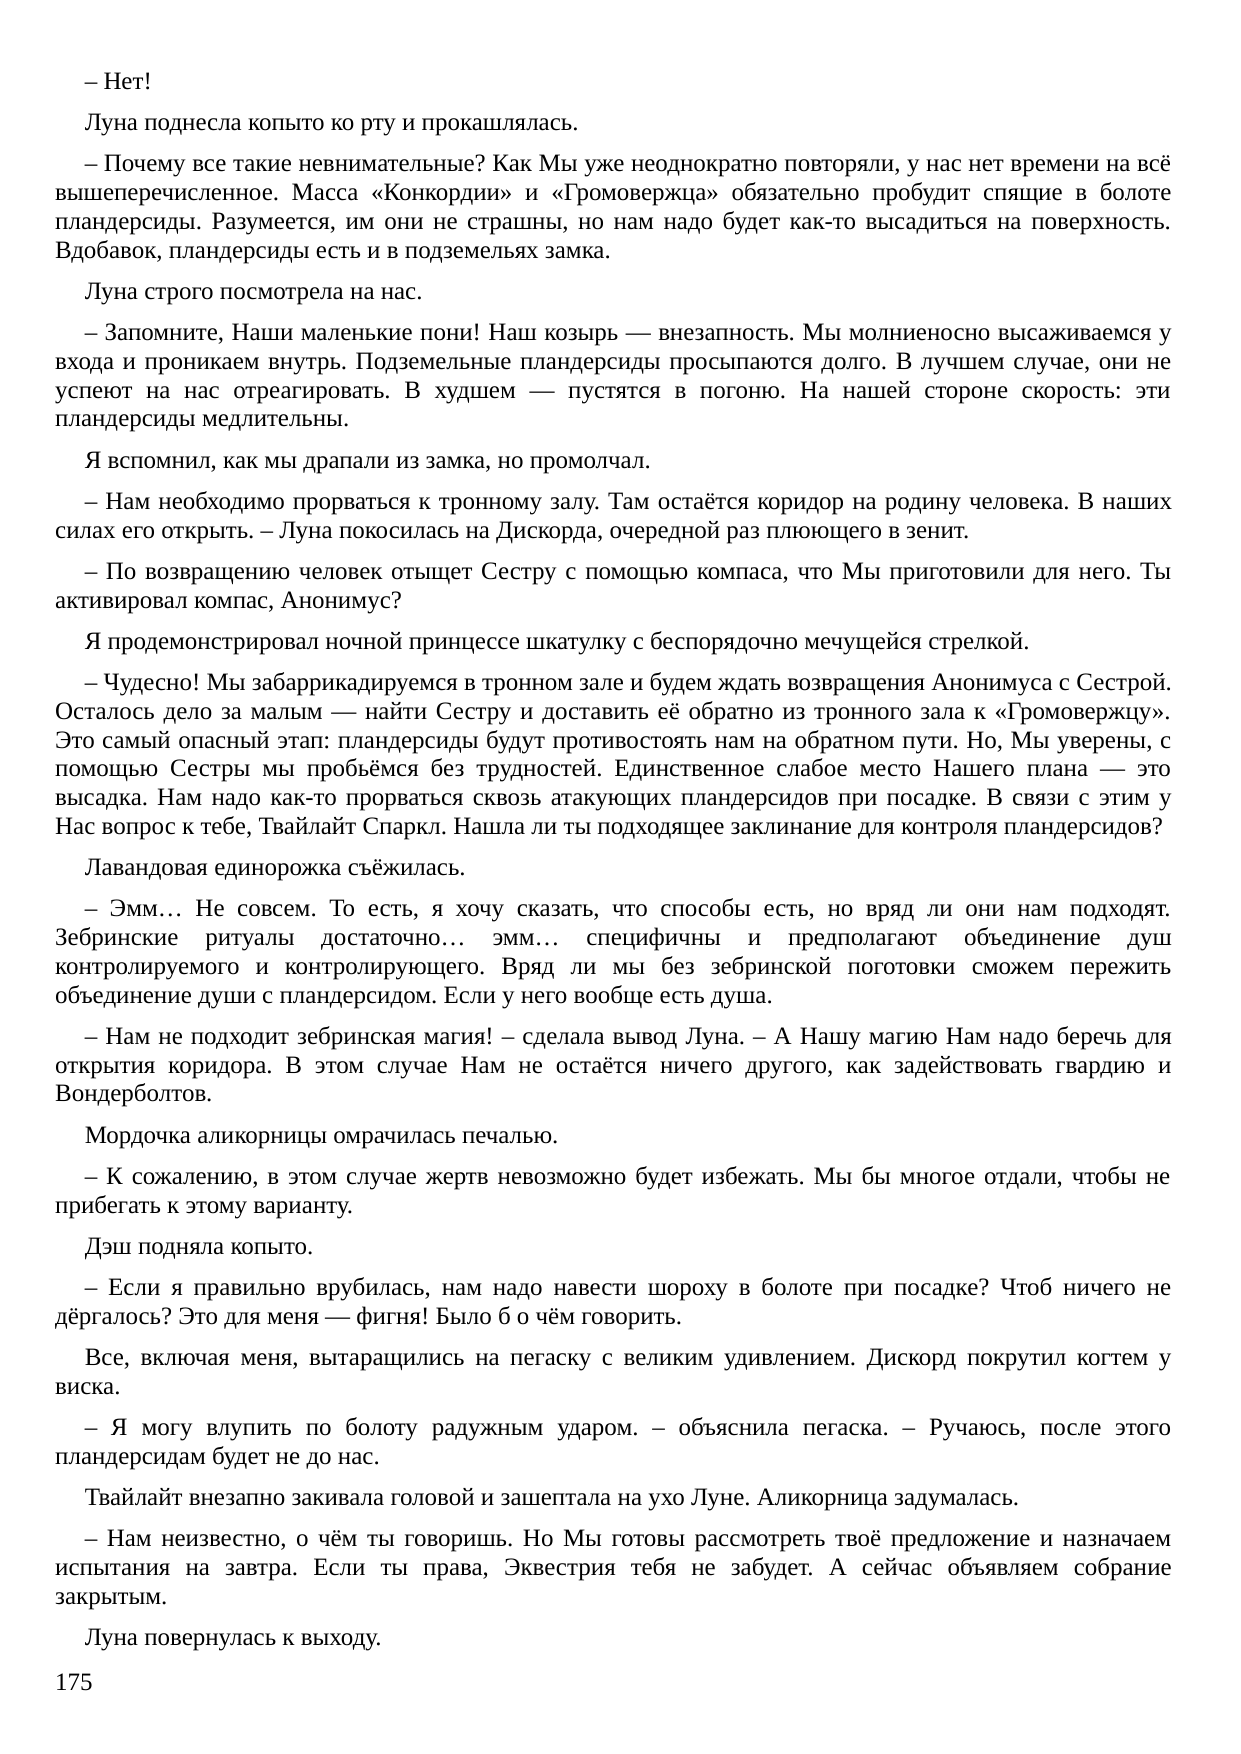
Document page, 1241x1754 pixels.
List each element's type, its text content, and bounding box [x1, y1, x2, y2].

text – Я могу влупить по болоту радужным ударом. – объяснила пегаска. – Ручаюсь, после этого пландерсидам будет не до нас. [55, 1412, 1173, 1470]
text Лавандовая единорожка съёжилась. [55, 852, 1173, 881]
text – Эмм… Не совсем. То есть, я хочу сказать, что способы есть, но вряд ли они нам подходят. Зебринские ритуалы достаточно… эмм… специфичны и предполагают объединение душ контролируемого и контролирующего. Вряд ли мы без зебринской поготовки сможем пережить объединение души с пландерсидом. Если у него вообще есть душа. [55, 893, 1173, 1008]
text – По возвращению человек отыщет Сестру с помощью компаса, что Мы приготовили для него. Ты активировал компас, Анонимус? [55, 556, 1173, 613]
text – Нам необходимо прорваться к тронному залу. Там остаётся коридор на родину человека. В наших силах его открыть. – Луна покосилась на Дискорда, очередной раз плюющего в зенит. [55, 486, 1173, 543]
text Луна строго посмотрела на нас. [55, 276, 1173, 305]
text – Запомните, Наши маленькие пони! Наш козырь — внезапность. Мы молниеносно высаживаемся у входа и проникаем внутрь. Подземельные пландерсиды просыпаются долго. В лучшем случае, они не успеют на нас отреагировать. В худшем — пустятся в погоню. На нашей стороне скорость: эти пландерсиды медлительны. [55, 317, 1173, 432]
text Луна повернулась к выходу. [55, 1622, 1173, 1651]
text Дэш подняла копыто. [55, 1231, 1173, 1260]
text Я вспомнил, как мы драпали из замка, но промолчал. [55, 445, 1173, 473]
text – Нет! [55, 66, 1173, 95]
text Твайлайт внезапно закивала головой и зашептала на ухо Луне. Аликорница задумалась. [55, 1482, 1173, 1511]
text Мордочка аликорницы омрачилась печалью. [55, 1120, 1173, 1148]
text – Нам не подходит зебринская магия! – сделала вывод Луна. – А Нашу магию Нам надо беречь для открытия коридора. В этом случае Нам не остаётся ничего другого, как задействовать гвардию и Вондерболтов. [55, 1021, 1173, 1107]
text – К сожалению, в этом случае жертв невозможно будет избежать. Мы бы многое отдали, чтобы не прибегать к этому варианту. [55, 1161, 1173, 1218]
text Я продемонстрировал ночной принцессе шкатулку с беспорядочно мечущейся стрелкой. [55, 626, 1173, 655]
text – Почему все такие невнимательные? Как Мы уже неоднократно повторяли, у нас нет времени на всё вышеперечисленное. Масса «Конкордии» и «Громовержца» обязательно пробудит спящие в болоте пландерсиды. Разумеется, им они не страшны, но нам надо будет как-то высадиться на поверхность. Вдобавок, пландерсиды есть и в подземельях замка. [55, 148, 1173, 263]
text – Если я правильно врубилась, нам надо навести шороху в болоте при посадке? Чтоб ничего не дёргалось? Это для меня — фигня! Было б о чём говорить. [55, 1272, 1173, 1330]
text – Нам неизвестно, о чём ты говоришь. Но Мы готовы рассмотреть твоё предложение и назначаем испытания на завтра. Если ты права, Эквестрия тебя не забудет. А сейчас объявляем собрание закрытым. [55, 1523, 1173, 1610]
text Все, включая меня, вытаращились на пегаску с великим удивлением. Дискорд покрутил когтем у виска. [55, 1342, 1173, 1400]
text Луна поднесла копыто ко рту и прокашлялась. [55, 107, 1173, 136]
text – Чудесно! Мы забаррикадируемся в тронном зале и будем ждать возвращения Анонимуса с Сестрой. Осталось дело за малым — найти Сестру и доставить её обратно из тронного зала к «Громовержцу». Это самый опасный этап: пландерсиды будут противостоять нам на обратном пути. Но, Мы уверены, с помощью Сестры мы пробьёмся без трудностей. Единственное слабое место Нашего плана — это высадка. Нам надо как-то прорваться сквозь атакующих пландерсидов при посадке. В связи с этим у Нас вопрос к тебе, Твайлайт Спаркл. Нашла ли ты подходящее заклинание для контроля пландерсидов? [55, 667, 1173, 840]
